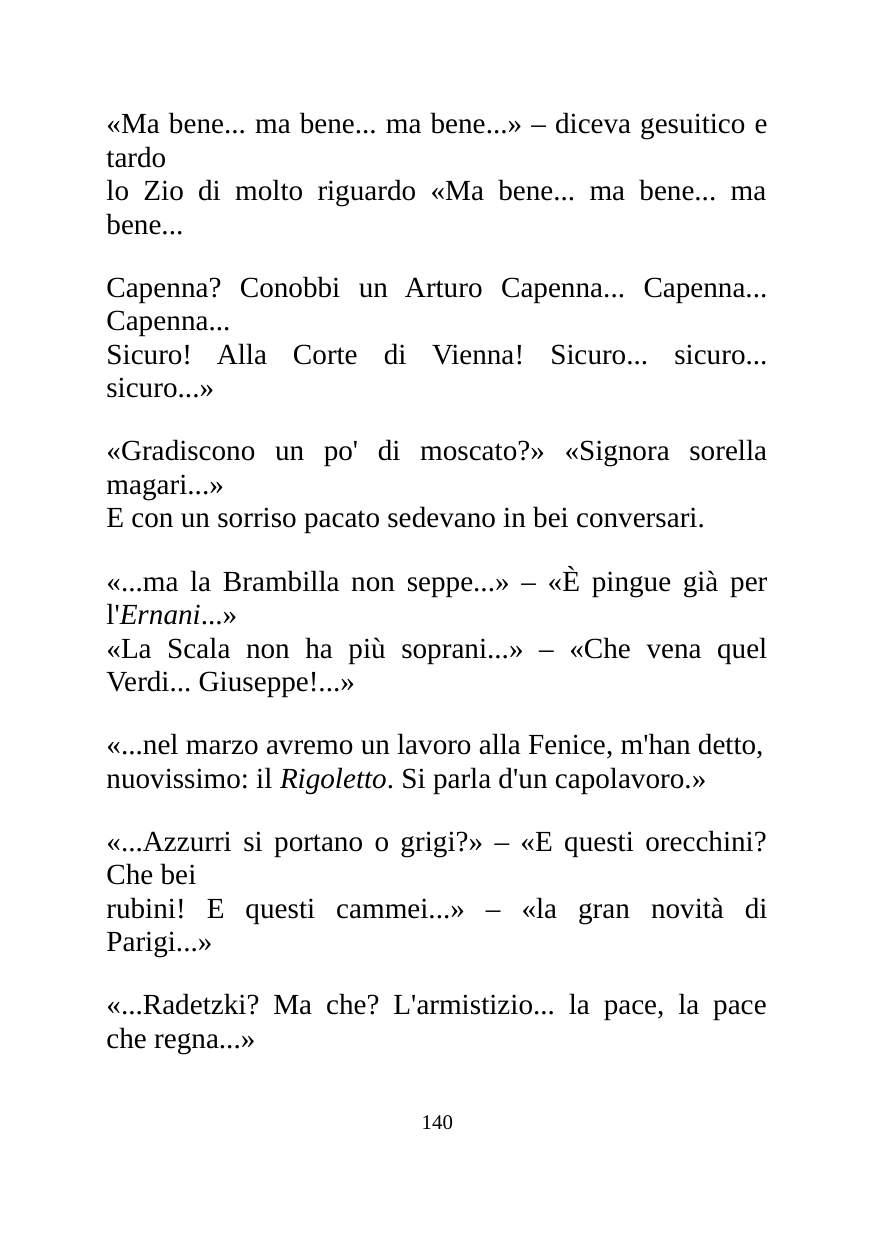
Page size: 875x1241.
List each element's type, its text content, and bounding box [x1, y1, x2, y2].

text E con un sorriso pacato sedevano in bei conversari. [106, 501, 768, 534]
text «Ma bene... ma bene... ma bene...» – diceva gesuitico e tardo [106, 106, 768, 173]
text lo Zio di molto riguardo «Ma bene... ma bene... ma bene... [106, 173, 768, 240]
text «...ma la Brambilla non seppe...» – «È pingue già per l'Ernani...» [106, 564, 768, 631]
text rubini! E questi cammei...» – «la gran novità di Parigi...» [106, 891, 768, 958]
text «La Scala non ha più soprani...» – «Che vena quel Verdi... Giuseppe!...» [106, 631, 768, 698]
text Sicuro! Alla Corte di Vienna! Sicuro... sicuro... sicuro...» [106, 337, 768, 404]
text «...Radetzki? Ma che? L'armistizio... la pace, la pace che regna...» [106, 987, 768, 1054]
text Capenna? Conobbi un Arturo Capenna... Capenna... Capenna... [106, 270, 768, 337]
text nuovissimo: il Rigoletto. Si parla d'un capolavoro.» [106, 761, 768, 794]
text «...Azzurri si portano o grigi?» – «E questi orecchini? Che bei [106, 824, 768, 891]
text «...nel marzo avremo un lavoro alla Fenice, m'han detto, [106, 727, 768, 761]
text «Gradiscono un po' di moscato?» «Signora sorella magari...» [106, 433, 768, 501]
